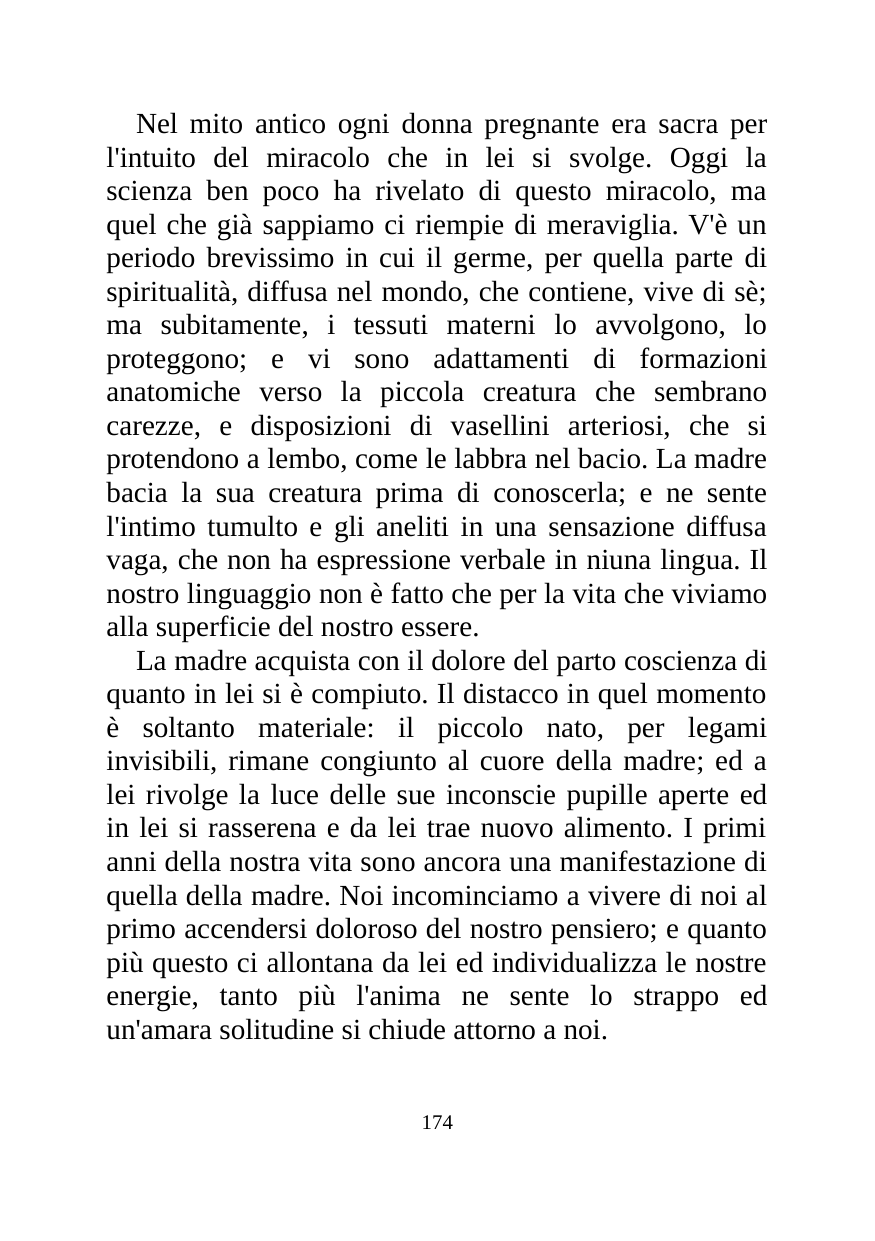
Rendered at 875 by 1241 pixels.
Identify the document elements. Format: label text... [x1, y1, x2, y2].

text La madre acquista con il dolore del parto coscienza di quanto in lei si è compiuto. Il distacco in quel momento è soltanto materiale: il piccolo nato, per legami invisibili, rimane congiunto al cuore della madre; ed a lei rivolge la luce delle sue inconscie pupille aperte ed in lei si rasserena e da lei trae nuovo alimento. I primi anni della nostra vita sono ancora una manifestazione di quella della madre. Noi incominciamo a vivere di noi al primo accendersi doloroso del nostro pensiero; e quanto più questo ci allontana da lei ed individualizza le nostre energie, tanto più l'anima ne sente lo strappo ed un'amara solitudine si chiude attorno a noi. [106, 643, 768, 1045]
text Nel mito antico ogni donna pregnante era sacra per l'intuito del miracolo che in lei si svolge. Oggi la scienza ben poco ha rivelato di questo miracolo, ma quel che già sappiamo ci riempie di meraviglia. V'è un periodo brevissimo in cui il germe, per quella parte di spiritualità, diffusa nel mondo, che contiene, vive di sè; ma subitamente, i tessuti materni lo avvolgono, lo proteggono; e vi sono adattamenti di formazioni anatomiche verso la piccola creatura che sembrano carezze, e disposizioni di vasellini arteriosi, che si protendono a lembo, come le labbra nel bacio. La madre bacia la sua creatura prima di conoscerla; e ne sente l'intimo tumulto e gli aneliti in una sensazione diffusa vaga, che non ha espressione verbale in niuna lingua. Il nostro linguaggio non è fatto che per la vita che viviamo alla superficie del nostro essere. [106, 106, 768, 643]
